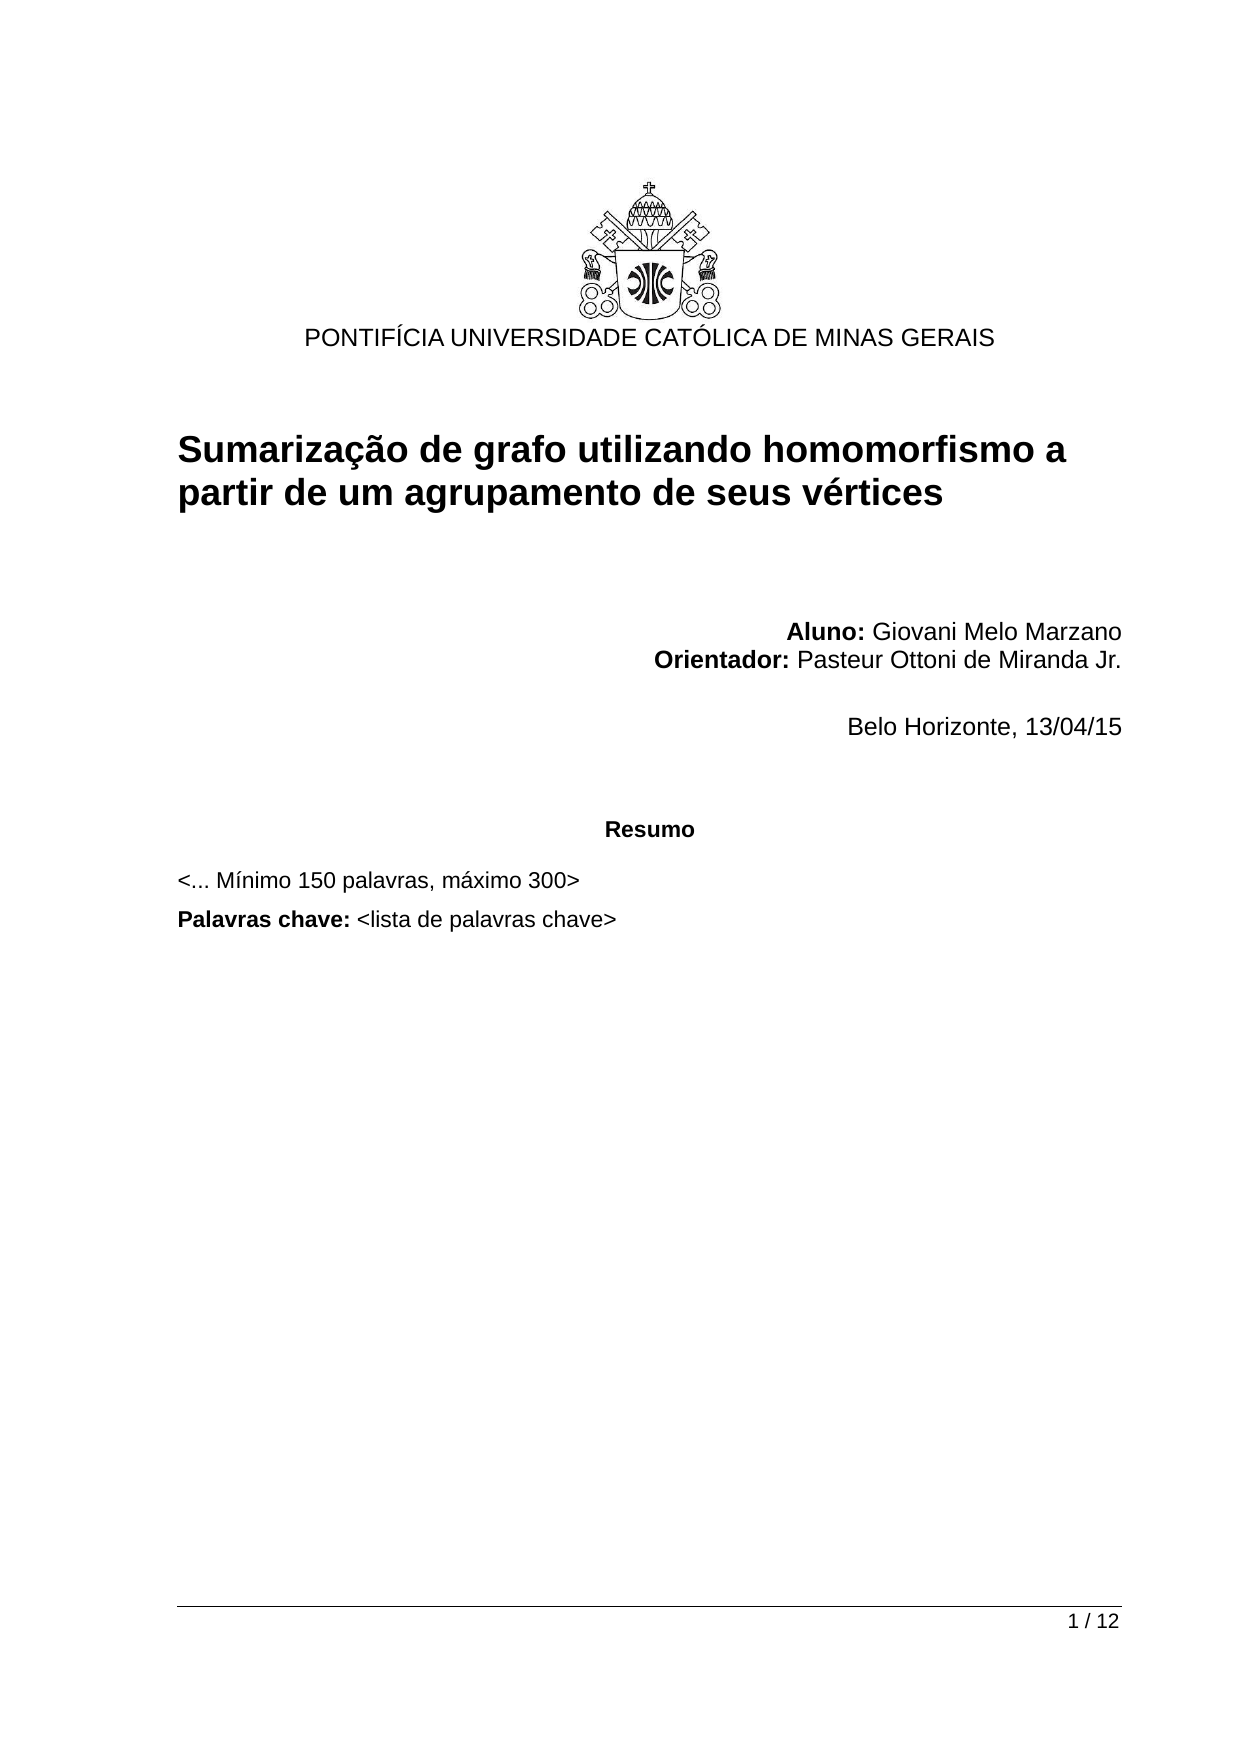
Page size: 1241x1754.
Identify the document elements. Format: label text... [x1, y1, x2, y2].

title Sumarização de grafo utilizando homomorfismo a partir de um agrupamento de seus vértices [177, 427, 1122, 513]
text Orientador: Pasteur Ottoni de Miranda Jr. [177, 646, 1122, 674]
text Pontifícia Universidade Católica de Minas Gerais [177, 323, 1122, 352]
text <... Mínimo 150 palavras, máximo 300> [177, 867, 1122, 893]
text Resumo [177, 816, 1122, 842]
text Belo Horizonte, 13/04/15 [177, 712, 1122, 741]
text Palavras chave: <lista de palavras chave> [177, 906, 1122, 933]
picture [576, 177, 723, 323]
text Aluno: Giovani Melo Marzano [177, 617, 1122, 646]
